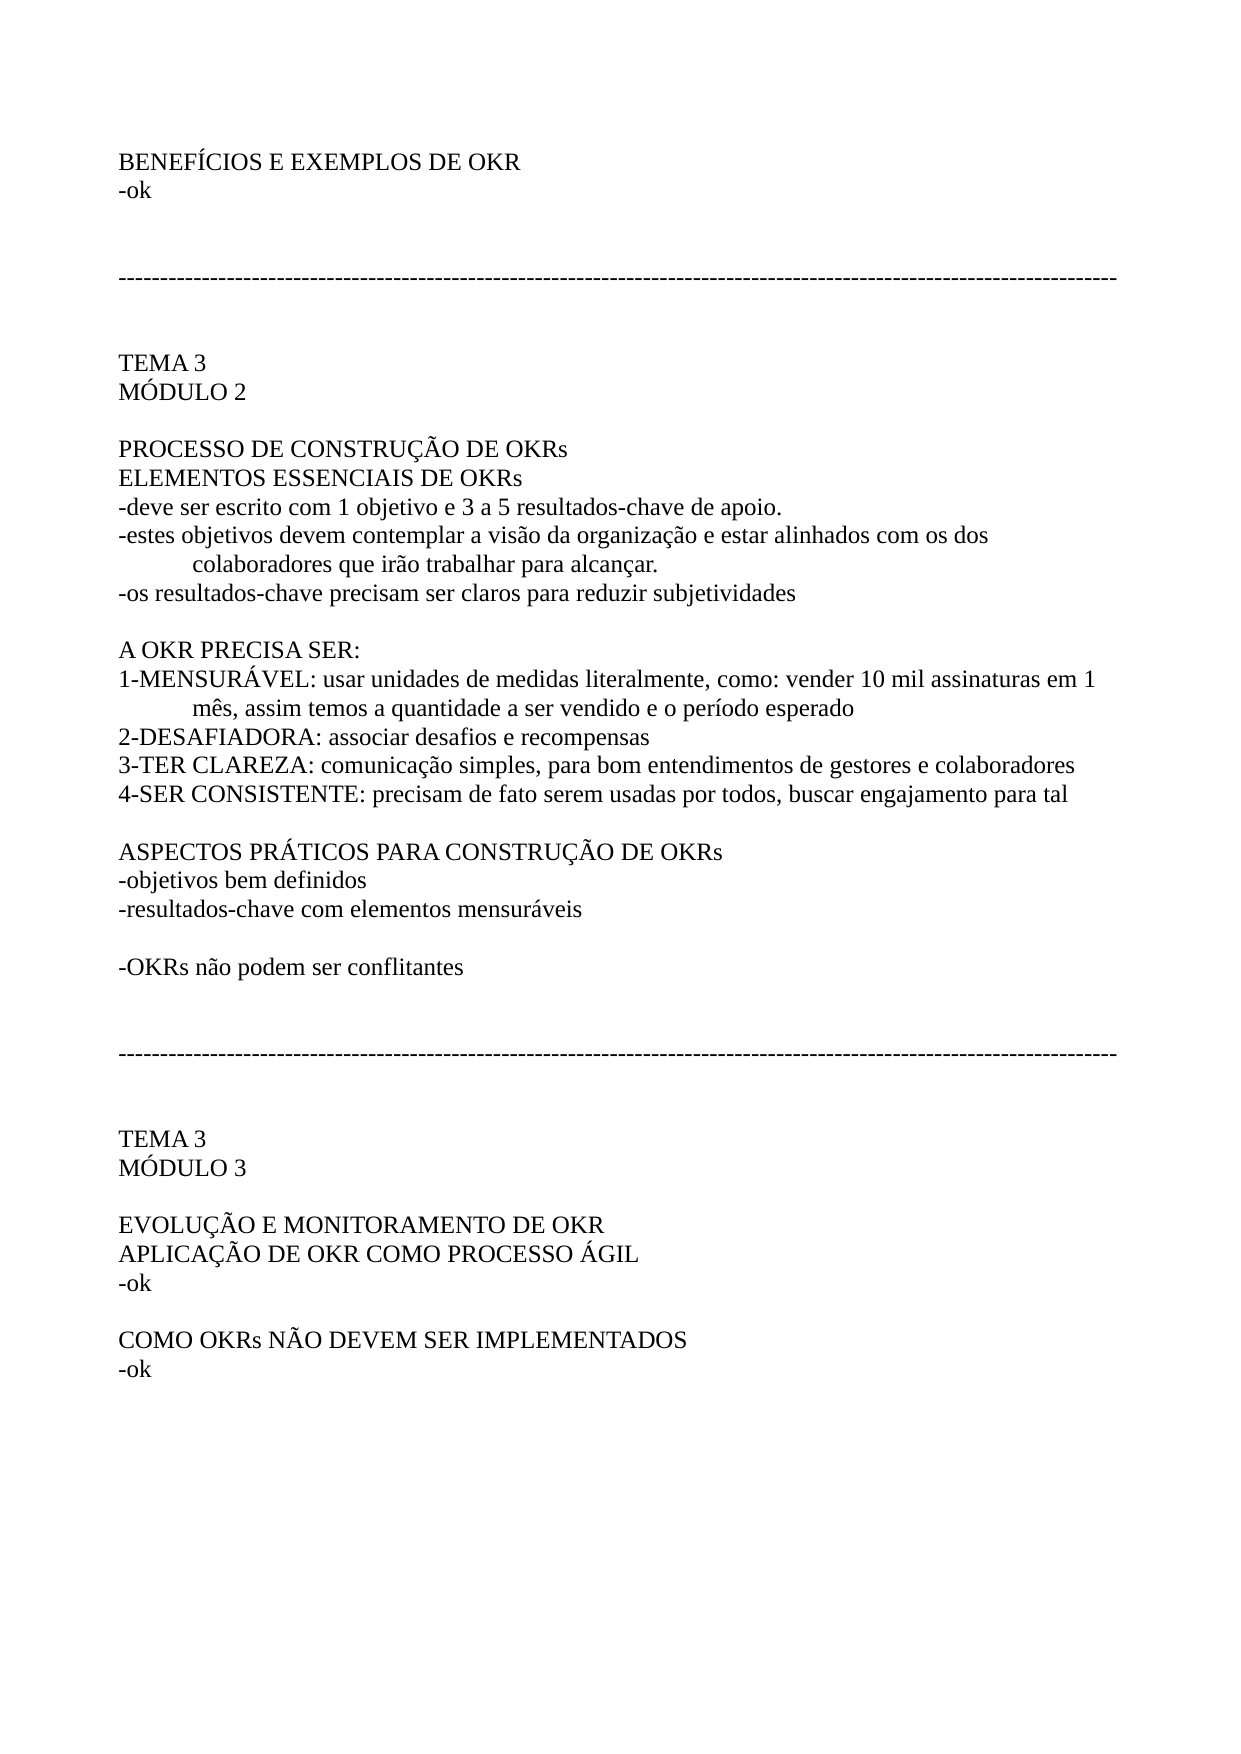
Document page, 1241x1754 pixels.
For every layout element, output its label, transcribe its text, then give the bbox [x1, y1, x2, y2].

text ELEMENTOS ESSENCIAIS DE OKRs [118, 463, 1122, 492]
text -ok [118, 1354, 1122, 1383]
text APLICAÇÃO DE OKR COMO PROCESSO ÁGIL [118, 1239, 1122, 1268]
text ASPECTOS PRÁTICOS PARA CONSTRUÇÃO DE OKRs [118, 837, 1122, 866]
text -resultados-chave com elementos mensuráveis [118, 894, 1122, 923]
text ------------------------------------------------------------------------------------------------------------------------ [118, 1038, 1122, 1067]
text A OKR PRECISA SER: [118, 636, 1122, 664]
text -os resultados-chave precisam ser claros para reduzir subjetividades [118, 578, 1122, 607]
text COMO OKRs NÃO DEVEM SER IMPLEMENTADOS [118, 1326, 1122, 1354]
text ------------------------------------------------------------------------------------------------------------------------ [118, 262, 1122, 291]
text EVOLUÇÃO E MONITORAMENTO DE OKR [118, 1211, 1122, 1239]
text TEMA 3 [118, 1124, 1122, 1153]
text -objetivos bem definidos [118, 866, 1122, 894]
text 3-TER CLAREZA: comunicação simples, para bom entendimentos de gestores e colaboradores [118, 751, 1122, 779]
text -ok [118, 176, 1122, 204]
text -ok [118, 1268, 1122, 1297]
text 4-SER CONSISTENTE: precisam de fato serem usadas por todos, buscar engajamento para tal [118, 779, 1122, 808]
text BENEFÍCIOS E EXEMPLOS DE OKR [118, 147, 1122, 176]
text 1-MENSURÁVEL: usar unidades de medidas literalmente, como: vender 10 mil assinaturas em 1 mês, assim temos a quantidade a ser vendido e o período esperado [118, 664, 1122, 722]
text -estes objetivos devem contemplar a visão da organização e estar alinhados com os dos colaboradores que irão trabalhar para alcançar. [118, 521, 1122, 578]
text -deve ser escrito com 1 objetivo e 3 a 5 resultados-chave de apoio. [118, 492, 1122, 521]
text PROCESSO DE CONSTRUÇÃO DE OKRs [118, 434, 1122, 463]
text 2-DESAFIADORA: associar desafios e recompensas [118, 722, 1122, 751]
text -OKRs não podem ser conflitantes [118, 952, 1122, 981]
text MÓDULO 3 [118, 1153, 1122, 1182]
text MÓDULO 2 [118, 377, 1122, 406]
text TEMA 3 [118, 348, 1122, 377]
